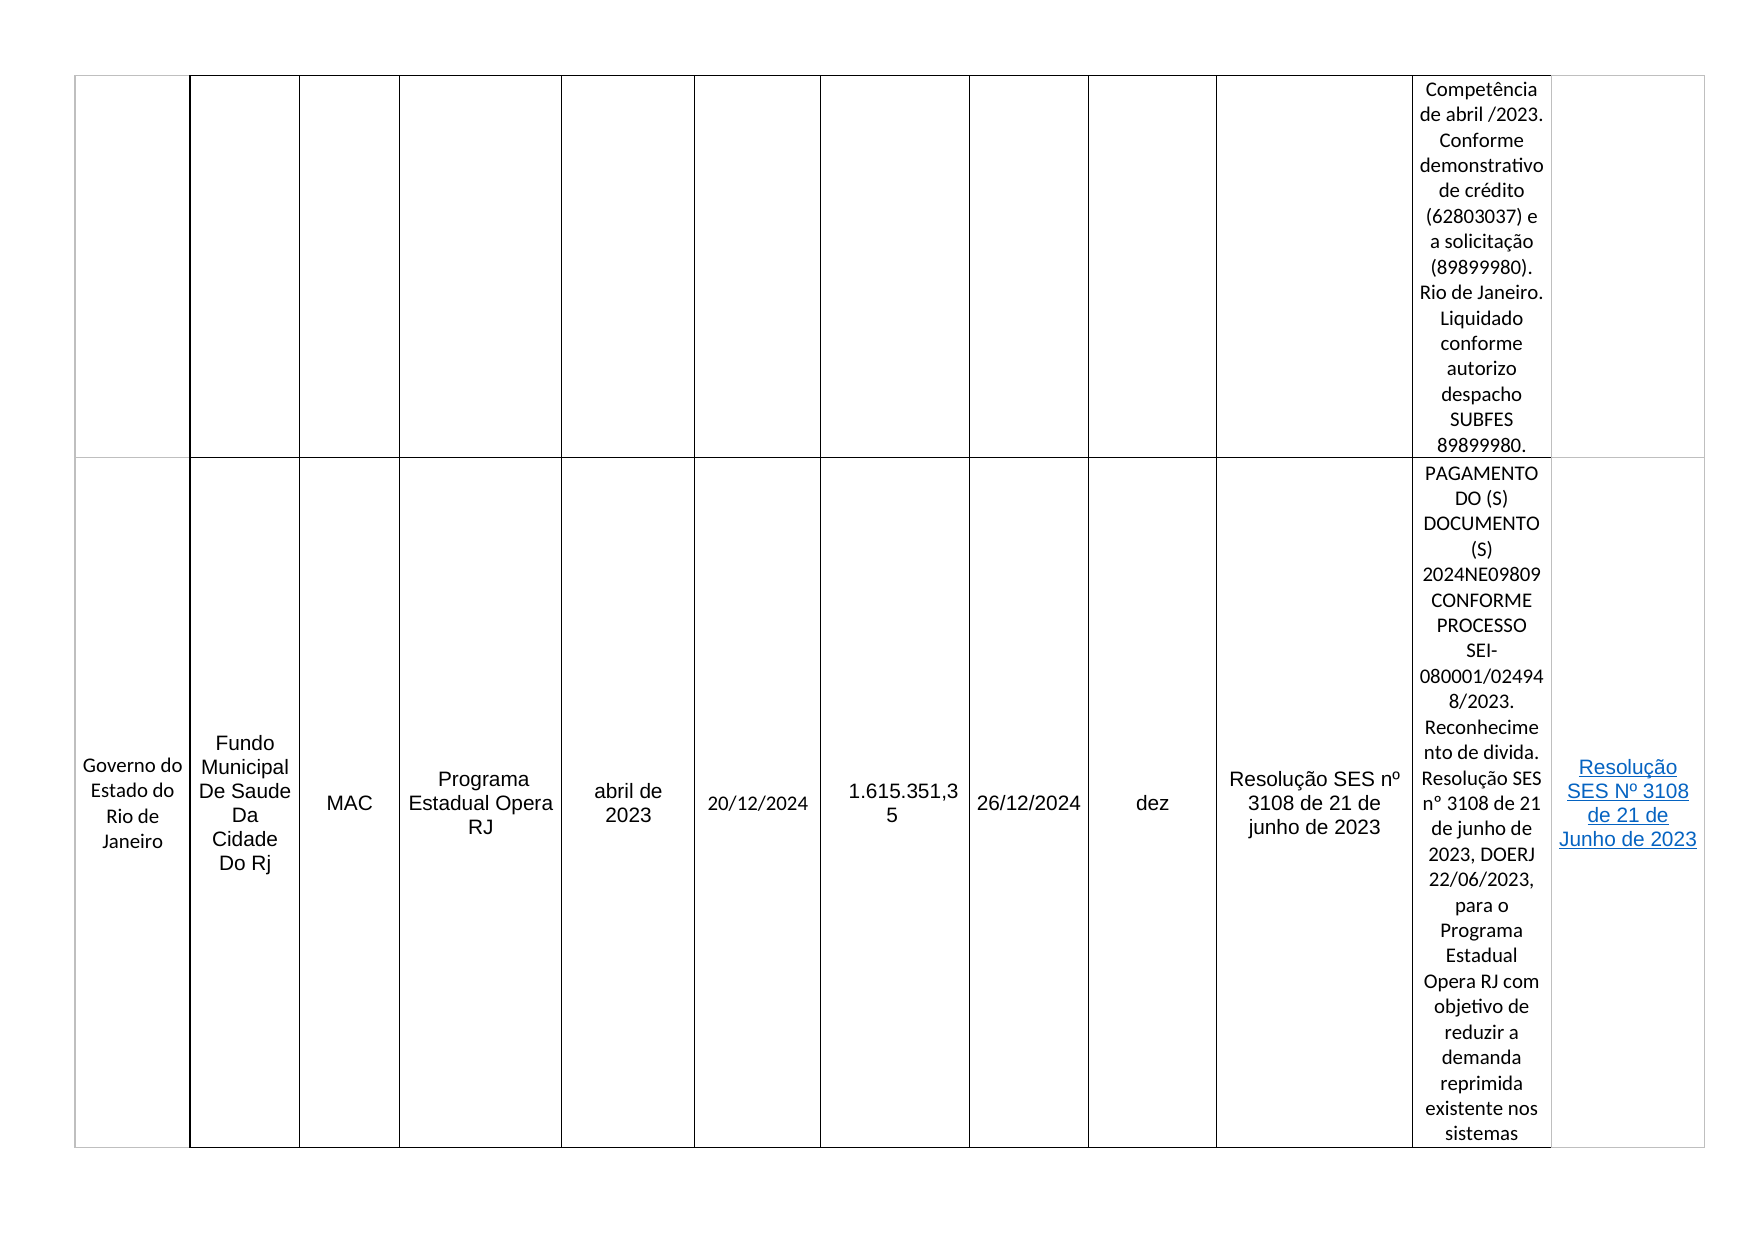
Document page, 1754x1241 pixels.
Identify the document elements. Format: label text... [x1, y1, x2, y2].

table_cell [562, 76, 694, 457]
table_cell Resolução SES Nº 3108 de 21 de Junho de 2023 [1552, 458, 1704, 1147]
table_cell Programa Estadual Opera RJ [400, 458, 561, 1147]
table_cell [970, 76, 1088, 457]
table_cell MAC [300, 458, 399, 1147]
table_cell [300, 76, 399, 457]
table_cell [76, 76, 189, 457]
table_cell [695, 76, 820, 457]
table_cell Fundo Municipal De Saude Da Cidade Do Rj [191, 458, 299, 1147]
table_cell Resolução SES nº 3108 de 21 de junho de 2023 [1217, 458, 1412, 1147]
table_cell Governo do Estado do Rio de Janeiro [76, 458, 189, 1147]
table_cell abril de 2023 [562, 458, 694, 1147]
table_cell 20/12/2024 [695, 458, 820, 1147]
table_cell [1089, 76, 1216, 457]
table_cell [191, 76, 299, 457]
table_cell dez [1089, 458, 1216, 1147]
table_cell [1217, 76, 1412, 457]
table_cell 26/12/2024 [970, 458, 1088, 1147]
table_cell [400, 76, 561, 457]
table_cell PAGAMENTO DO (S) DOCUMENTO (S) 2024NE09809 CONFORME PROCESSO SEI-080001/024948/2023. Reconhecimento de divida. Resolução SES nº 3108 de 21 de junho de 2023, DOERJ 22/06/2023, para o Programa Estadual Opera RJ com objetivo de reduzir a demanda reprimida existente nos sistemas [1413, 458, 1551, 1147]
table_cell [821, 76, 969, 457]
table_cell [1552, 76, 1704, 457]
table_cell 1.615.351,35 [821, 458, 969, 1147]
table_cell Competência de abril /2023. Conforme demonstrativo de crédito (62803037) e a solicitação (89899980). Rio de Janeiro. Liquidado conforme autorizo despacho SUBFES 89899980. [1413, 76, 1551, 457]
